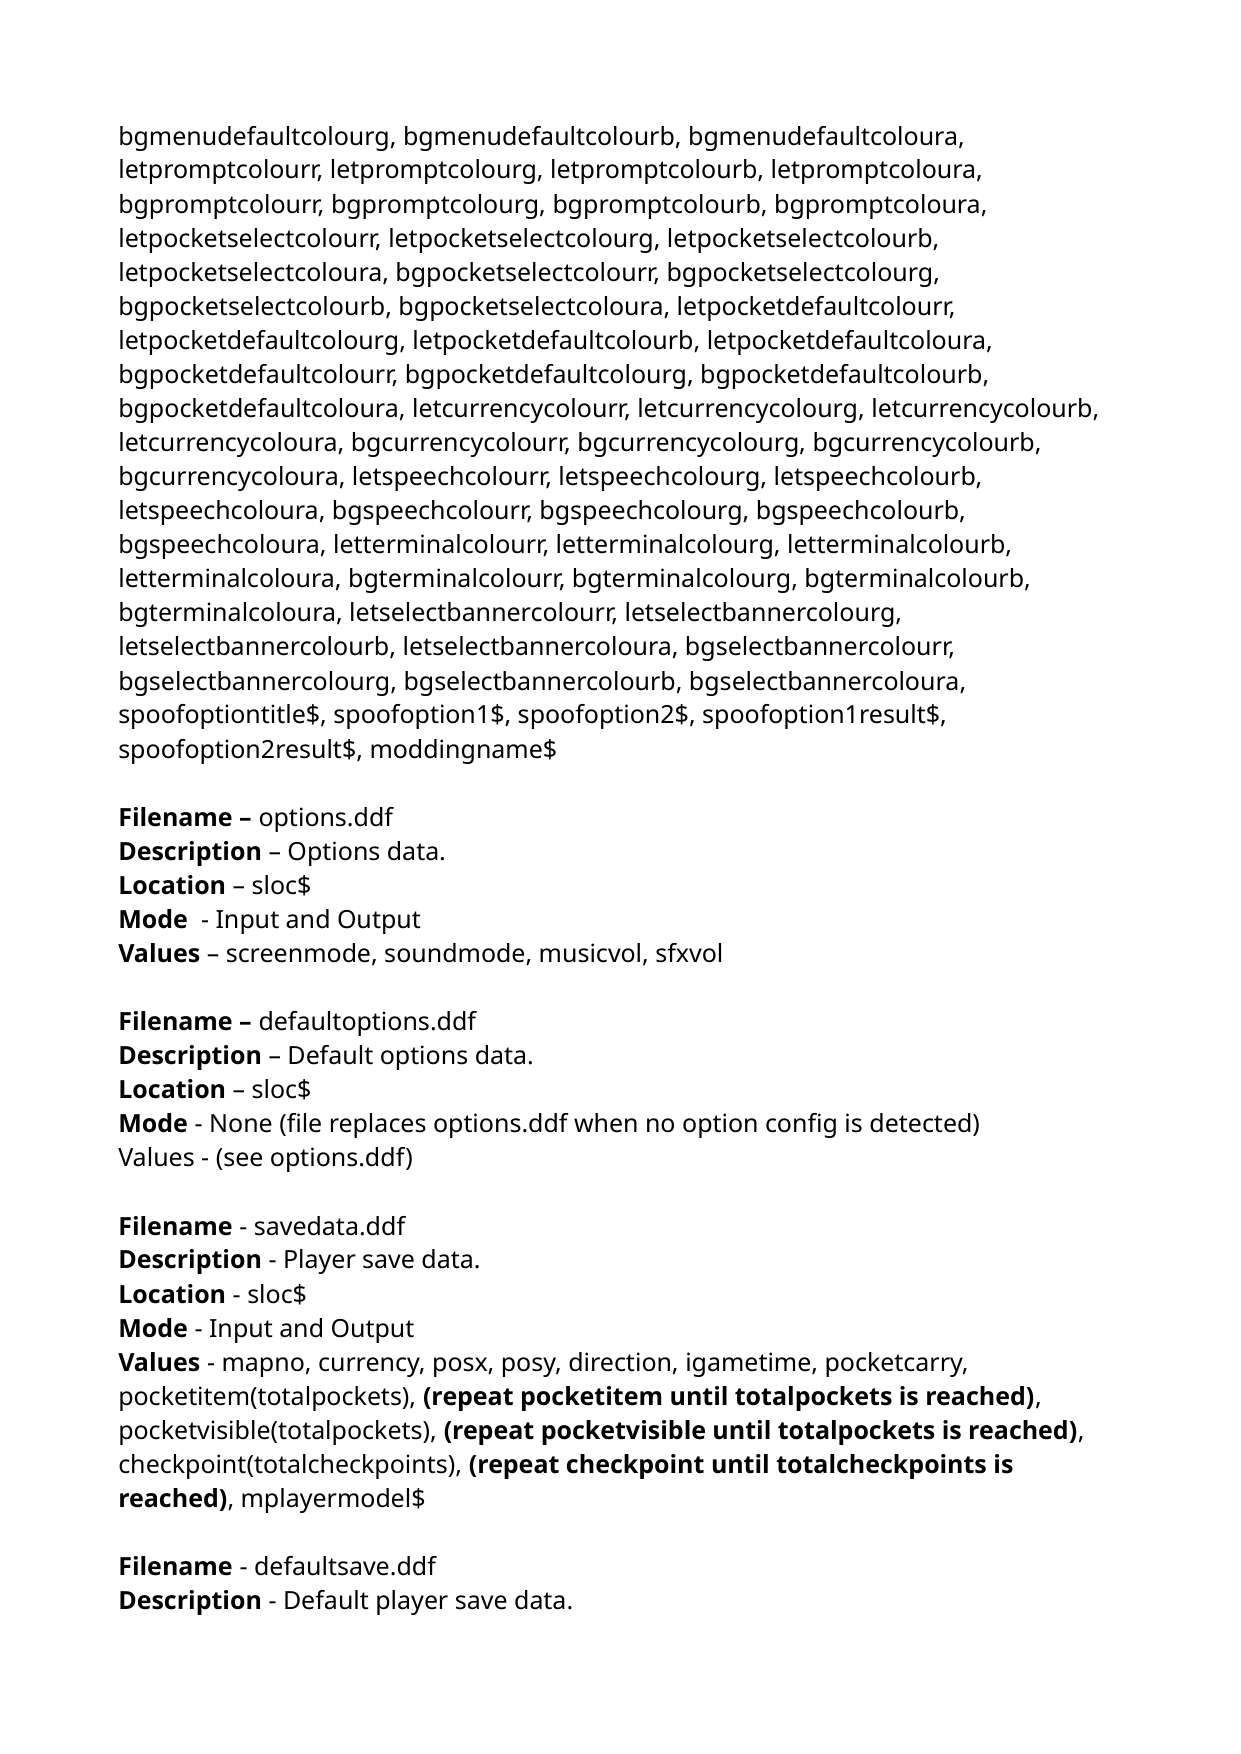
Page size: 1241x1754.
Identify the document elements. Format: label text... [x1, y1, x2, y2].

text Description – Default options data. [118, 1038, 1122, 1072]
text bgmenudefaultcolourg, bgmenudefaultcolourb, bgmenudefaultcoloura, letpromptcolourr, letpromptcolourg, letpromptcolourb, letpromptcoloura, bgpromptcolourr, bgpromptcolourg, bgpromptcolourb, bgpromptcoloura, letpocketselectcolourr, letpocketselectcolourg, letpocketselectcolourb, letpocketselectcoloura, bgpocketselectcolourr, bgpocketselectcolourg, bgpocketselectcolourb, bgpocketselectcoloura, letpocketdefaultcolourr, letpocketdefaultcolourg, letpocketdefaultcolourb, letpocketdefaultcoloura, bgpocketdefaultcolourr, bgpocketdefaultcolourg, bgpocketdefaultcolourb, bgpocketdefaultcoloura, letcurrencycolourr, letcurrencycolourg, letcurrencycolourb, letcurrencycoloura, bgcurrencycolourr, bgcurrencycolourg, bgcurrencycolourb, bgcurrencycoloura, letspeechcolourr, letspeechcolourg, letspeechcolourb, letspeechcoloura, bgspeechcolourr, bgspeechcolourg, bgspeechcolourb, bgspeechcoloura, letterminalcolourr, letterminalcolourg, letterminalcolourb, letterminalcoloura, bgterminalcolourr, bgterminalcolourg, bgterminalcolourb, bgterminalcoloura, letselectbannercolourr, letselectbannercolourg, letselectbannercolourb, letselectbannercoloura, bgselectbannercolourr, bgselectbannercolourg, bgselectbannercolourb, bgselectbannercoloura, spoofoptiontitle$, spoofoption1$, spoofoption2$, spoofoption1result$, spoofoption2result$, moddingname$ [118, 118, 1122, 765]
text Values - (see options.ddf) [118, 1140, 1122, 1174]
text Location – sloc$ [118, 1072, 1122, 1106]
text Mode - None (file replaces options.ddf when no option config is detected) [118, 1106, 1122, 1140]
text Description - Default player save data. [118, 1583, 1122, 1617]
text Mode - Input and Output [118, 1310, 1122, 1344]
text Description – Options data. [118, 833, 1122, 867]
text Filename - defaultsave.ddf [118, 1549, 1122, 1583]
text Description - Player save data. [118, 1242, 1122, 1276]
text Values - mapno, currency, posx, posy, direction, igametime, pocketcarry, pocketitem(totalpockets), (repeat pocketitem until totalpockets is reached), pocketvisible(totalpockets), (repeat pocketvisible until totalpockets is reached), checkpoint(totalcheckpoints), (repeat checkpoint until totalcheckpoints is reached), mplayermodel$ [118, 1344, 1122, 1515]
text Location – sloc$ [118, 867, 1122, 902]
text Filename – defaultoptions.ddf [118, 1004, 1122, 1038]
text Location - sloc$ [118, 1276, 1122, 1310]
text Mode - Input and Output [118, 902, 1122, 936]
text Filename – options.ddf [118, 799, 1122, 833]
text Values – screenmode, soundmode, musicvol, sfxvol [118, 936, 1122, 970]
text Filename - savedata.ddf [118, 1208, 1122, 1242]
